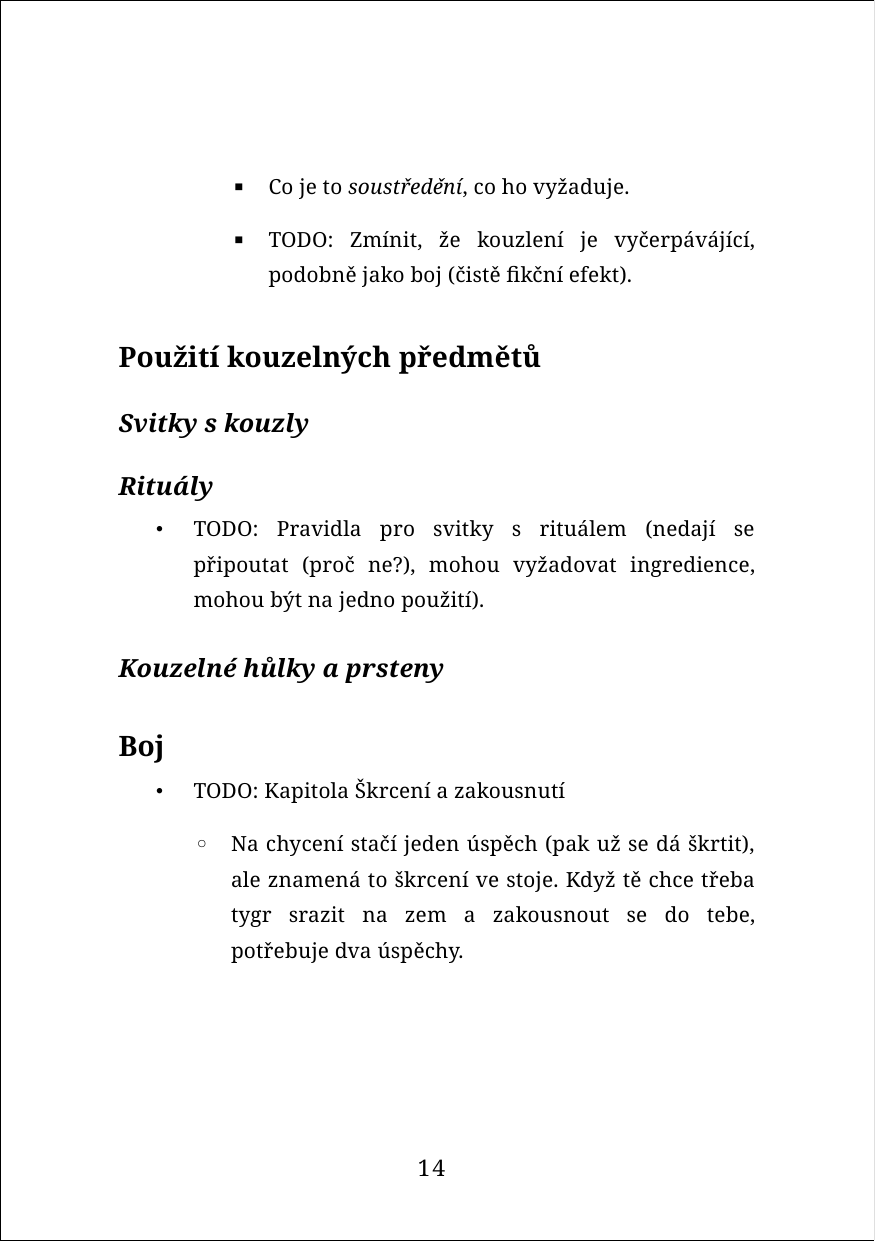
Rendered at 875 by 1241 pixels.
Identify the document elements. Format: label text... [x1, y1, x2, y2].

subtitle Boj [118, 726, 756, 764]
subtitle Použití kouzelných předmětů [118, 337, 756, 376]
list TODO: Zmínit, že kouzlení je vyčerpávájící, podobně jako boj (čistě fikční efekt). [231, 225, 756, 289]
list TODO: Kapitola Škrcení a zakousnutí [156, 776, 756, 804]
list Co je to soustředění, co ho vyžaduje. [231, 172, 756, 200]
subtitle Svitky s kouzly [118, 405, 756, 439]
subtitle Rituály [118, 469, 756, 503]
list Na chycení stačí jeden úspěch (pak už se dá škrtit), ale znamená to škrcení ve stoje. Když tě chce třeba tygr srazit na zem a zakousnout se do tebe, potřebuje dva úspěchy. [193, 829, 756, 964]
list TODO: Pravidla pro svitky s rituálem (nedají se připoutat (proč ne?), mohou vyžadovat ingredience, mohou být na jedno použití). [156, 514, 756, 614]
subtitle Kouzelné hůlky a prsteny [118, 651, 756, 685]
